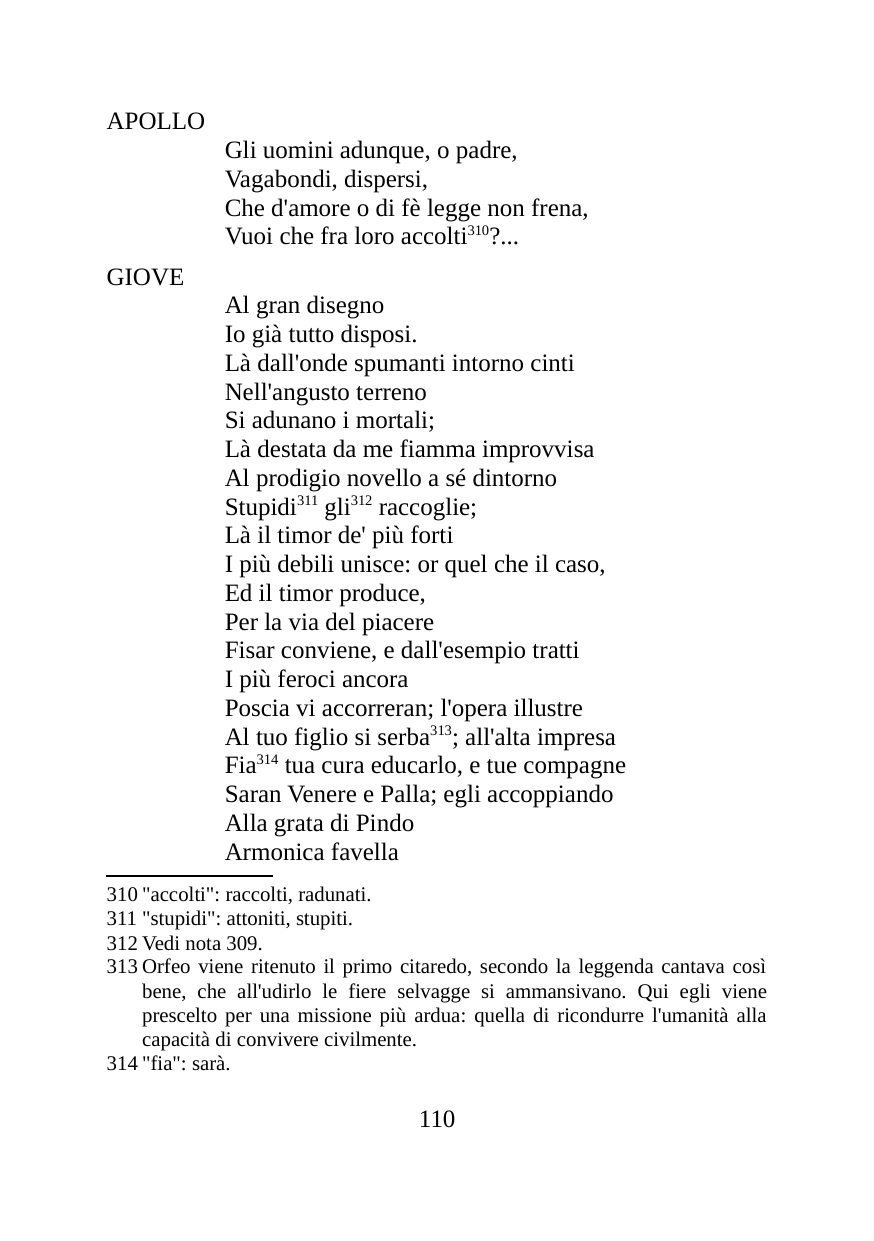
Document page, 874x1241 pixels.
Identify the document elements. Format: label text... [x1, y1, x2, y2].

text Al gran disegno [224, 291, 768, 319]
text APOLLO [106, 106, 768, 135]
text Vagabondi, dispersi, [224, 164, 768, 193]
text Si adunano i mortali; [224, 406, 768, 434]
text Saran Venere e Palla; egli accoppiando [224, 779, 768, 808]
text Al tuo figlio si serba; all'alta impresa [224, 722, 768, 751]
text Vuoi che fra loro accolti?... [224, 221, 768, 250]
text Vedi nota 309. [106, 930, 768, 954]
text Ed il timor produce, [224, 578, 768, 607]
text I più feroci ancora [224, 664, 768, 693]
text "fia": sarà. [106, 1051, 768, 1075]
text Nell'angusto terreno [224, 377, 768, 406]
text Là dall'onde spumanti intorno cinti [224, 348, 768, 377]
text Stupidi gli raccoglie; [224, 492, 768, 521]
text Al prodigio novello a sé dintorno [224, 463, 768, 492]
text Che d'amore o di fè legge non frena, [224, 193, 768, 221]
text Là destata da me fiamma improvvisa [224, 434, 768, 463]
text Io già tutto disposi. [224, 319, 768, 348]
text Gli uomini adunque, o padre, [224, 135, 768, 164]
text Per la via del piacere [224, 607, 768, 636]
text Fia tua cura educarlo, e tue compagne [224, 751, 768, 779]
text GIOVE [106, 262, 768, 291]
text Orfeo viene ritenuto il primo citaredo, secondo la leggenda cantava così bene, che all'udirlo le fiere selvagge si ammansivano. Qui egli viene prescelto per una missione più ardua: quella di ricondurre l'umanità alla capacità di convivere civilmente. [106, 954, 768, 1051]
text Poscia vi accorreran; l'opera illustre [224, 693, 768, 722]
text "stupidi": attoniti, stupiti. [106, 906, 768, 930]
text "accolti": raccolti, radunati. [106, 882, 768, 906]
text Là il timor de' più forti [224, 521, 768, 549]
text Armonica favella [224, 837, 768, 866]
text I più debili unisce: or quel che il caso, [224, 549, 768, 578]
text Fisar conviene, e dall'esempio tratti [224, 636, 768, 664]
text Alla grata di Pindo [224, 808, 768, 837]
